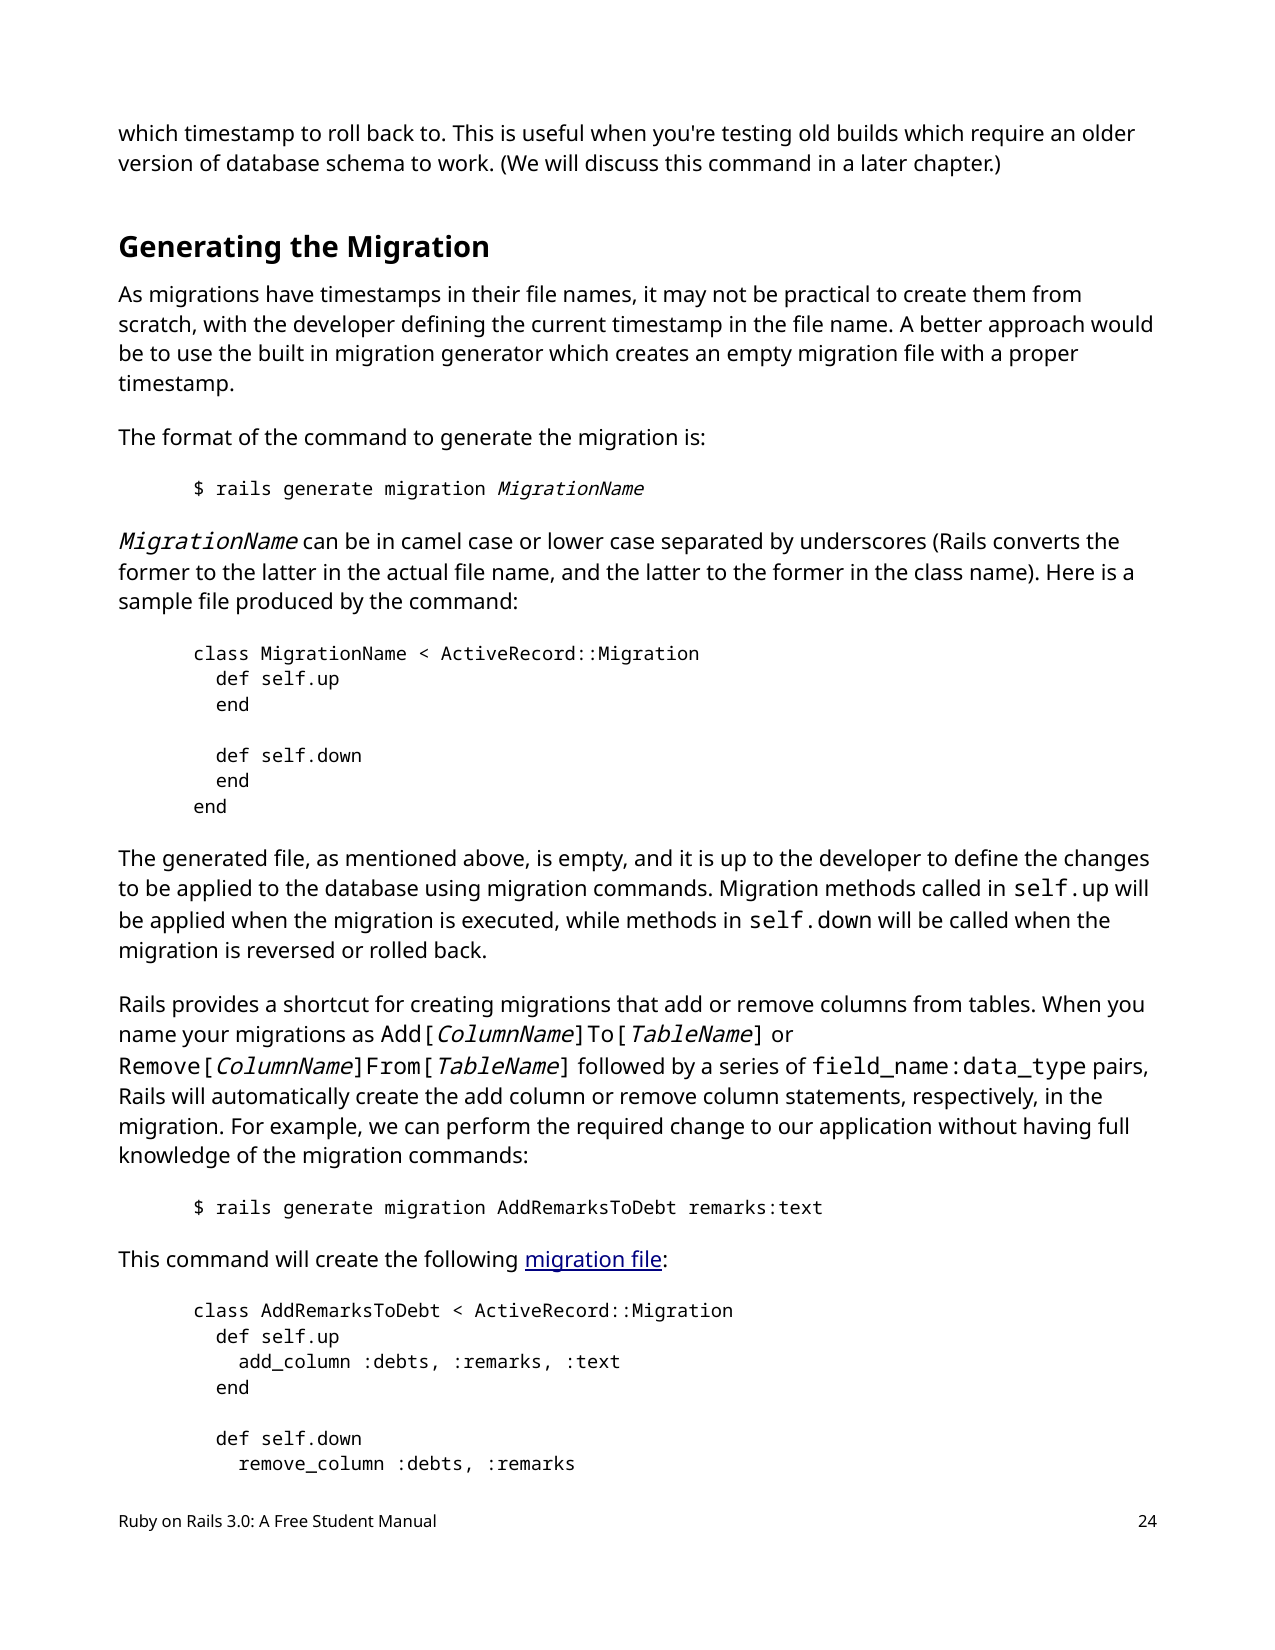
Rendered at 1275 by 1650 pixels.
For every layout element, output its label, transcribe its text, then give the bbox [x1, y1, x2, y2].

text $ rails generate migration MigrationName [193, 476, 1157, 501]
text class AddRemarksToDebt < ActiveRecord::Migration def self.up add_column :debts, :remarks, :text end def self.down remove_column :debts, :remarks [193, 1297, 1157, 1476]
text class MigrationName < ActiveRecord::Migration def self.up end def self.down end end [193, 640, 1157, 819]
text As migrations have timestamps in their file names, it may not be practical to create them from scratch, with the developer defining the current timestamp in the file name. A better approach would be to use the built in migration generator which creates an empty migration file with a proper timestamp. [118, 279, 1157, 398]
subtitle Generating the Migration [118, 227, 1157, 266]
text The generated file, as mentioned above, is empty, and it is up to the developer to define the changes to be applied to the database using migration commands. Migration methods called in self.up will be applied when the migration is executed, while methods in self.down will be called when the migration is reversed or rolled back. [118, 843, 1157, 965]
text This command will create the following migration file: [118, 1244, 1157, 1273]
text $ rails generate migration AddRemarksToDebt remarks:text [193, 1194, 1157, 1220]
text Rails provides a shortcut for creating migrations that add or remove columns from tables. When you name your migrations as Add[ColumnName]To[TableName] or Remove[ColumnName]From[TableName] followed by a series of field_name:data_type pairs, Rails will automatically create the add column or remove column statements, respectively, in the migration. For example, we can perform the required change to our application without having full knowledge of the migration commands: [118, 989, 1157, 1170]
text MigrationName can be in camel case or lower case separated by underscores (Rails converts the former to the latter in the actual file name, and the latter to the former in the class name). Here is a sample file produced by the command: [118, 525, 1157, 616]
text The format of the command to generate the migration is: [118, 422, 1157, 452]
text which timestamp to roll back to. This is useful when you're testing old builds which require an older version of database schema to work. (We will discuss this command in a later chapter.) [118, 118, 1157, 178]
